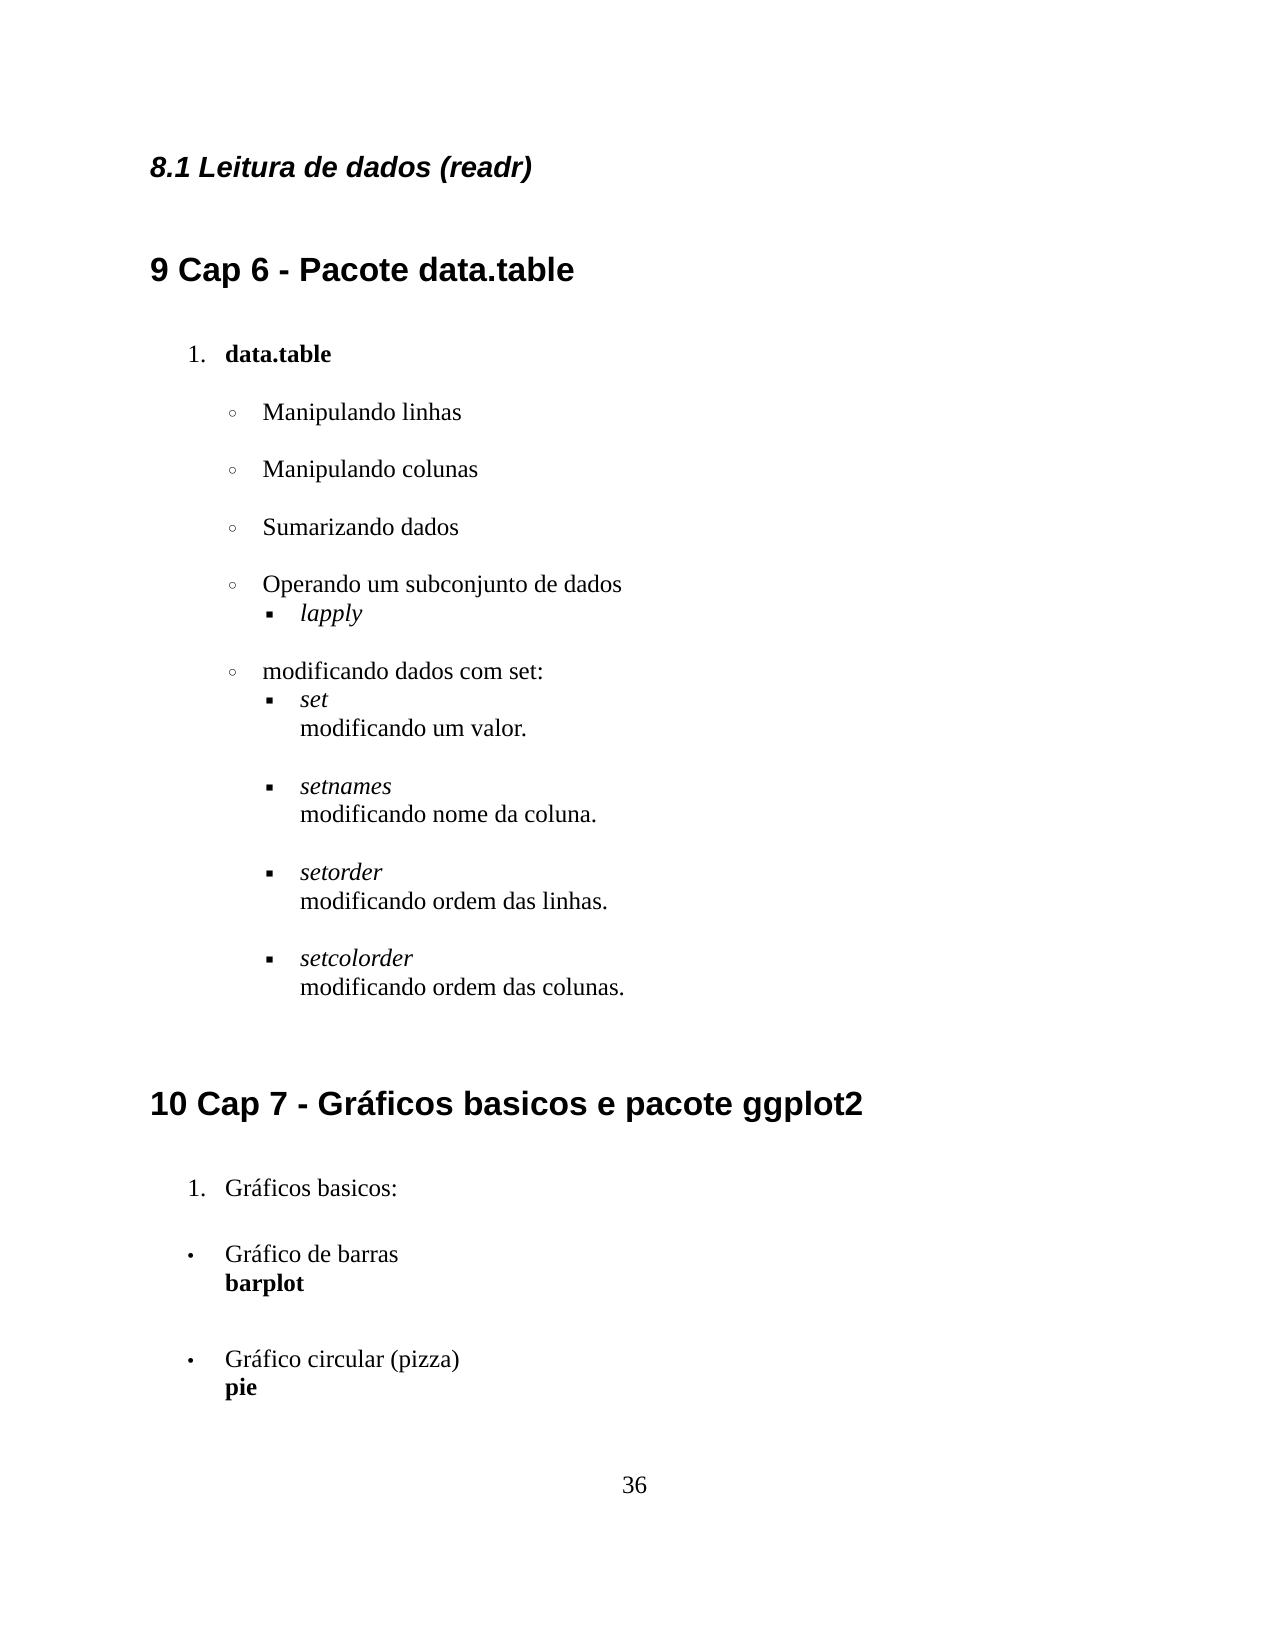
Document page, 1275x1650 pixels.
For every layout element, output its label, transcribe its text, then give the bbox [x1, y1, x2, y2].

list modificando dados com set: [225, 656, 1125, 684]
list setorder modificando ordem das linhas. [262, 857, 1125, 943]
list Gráficos basicos: [187, 1173, 1125, 1231]
list set modificando um valor. [262, 684, 1125, 771]
list lapply [262, 598, 1125, 656]
list Gráfico circular (pizza) pie [187, 1344, 1125, 1401]
list Sumarizando dados [225, 512, 1125, 569]
list Operando um subconjunto de dados [225, 569, 1125, 598]
subtitle 8.1 Leitura de dados (readr) [150, 150, 1125, 183]
list Manipulando colunas [225, 454, 1125, 512]
list setnames modificando nome da coluna. [262, 771, 1125, 857]
list Manipulando linhas [225, 397, 1125, 454]
subtitle 9 Cap 6 - Pacote data.table [150, 250, 1125, 327]
list setcolorder modificando ordem das colunas. [262, 943, 1125, 1029]
subtitle 10 Cap 7 - Gráficos basicos e pacote ggplot2 [150, 1083, 1125, 1161]
list data.table [187, 339, 1125, 397]
list Gráfico de barras barplot [187, 1239, 1125, 1326]
